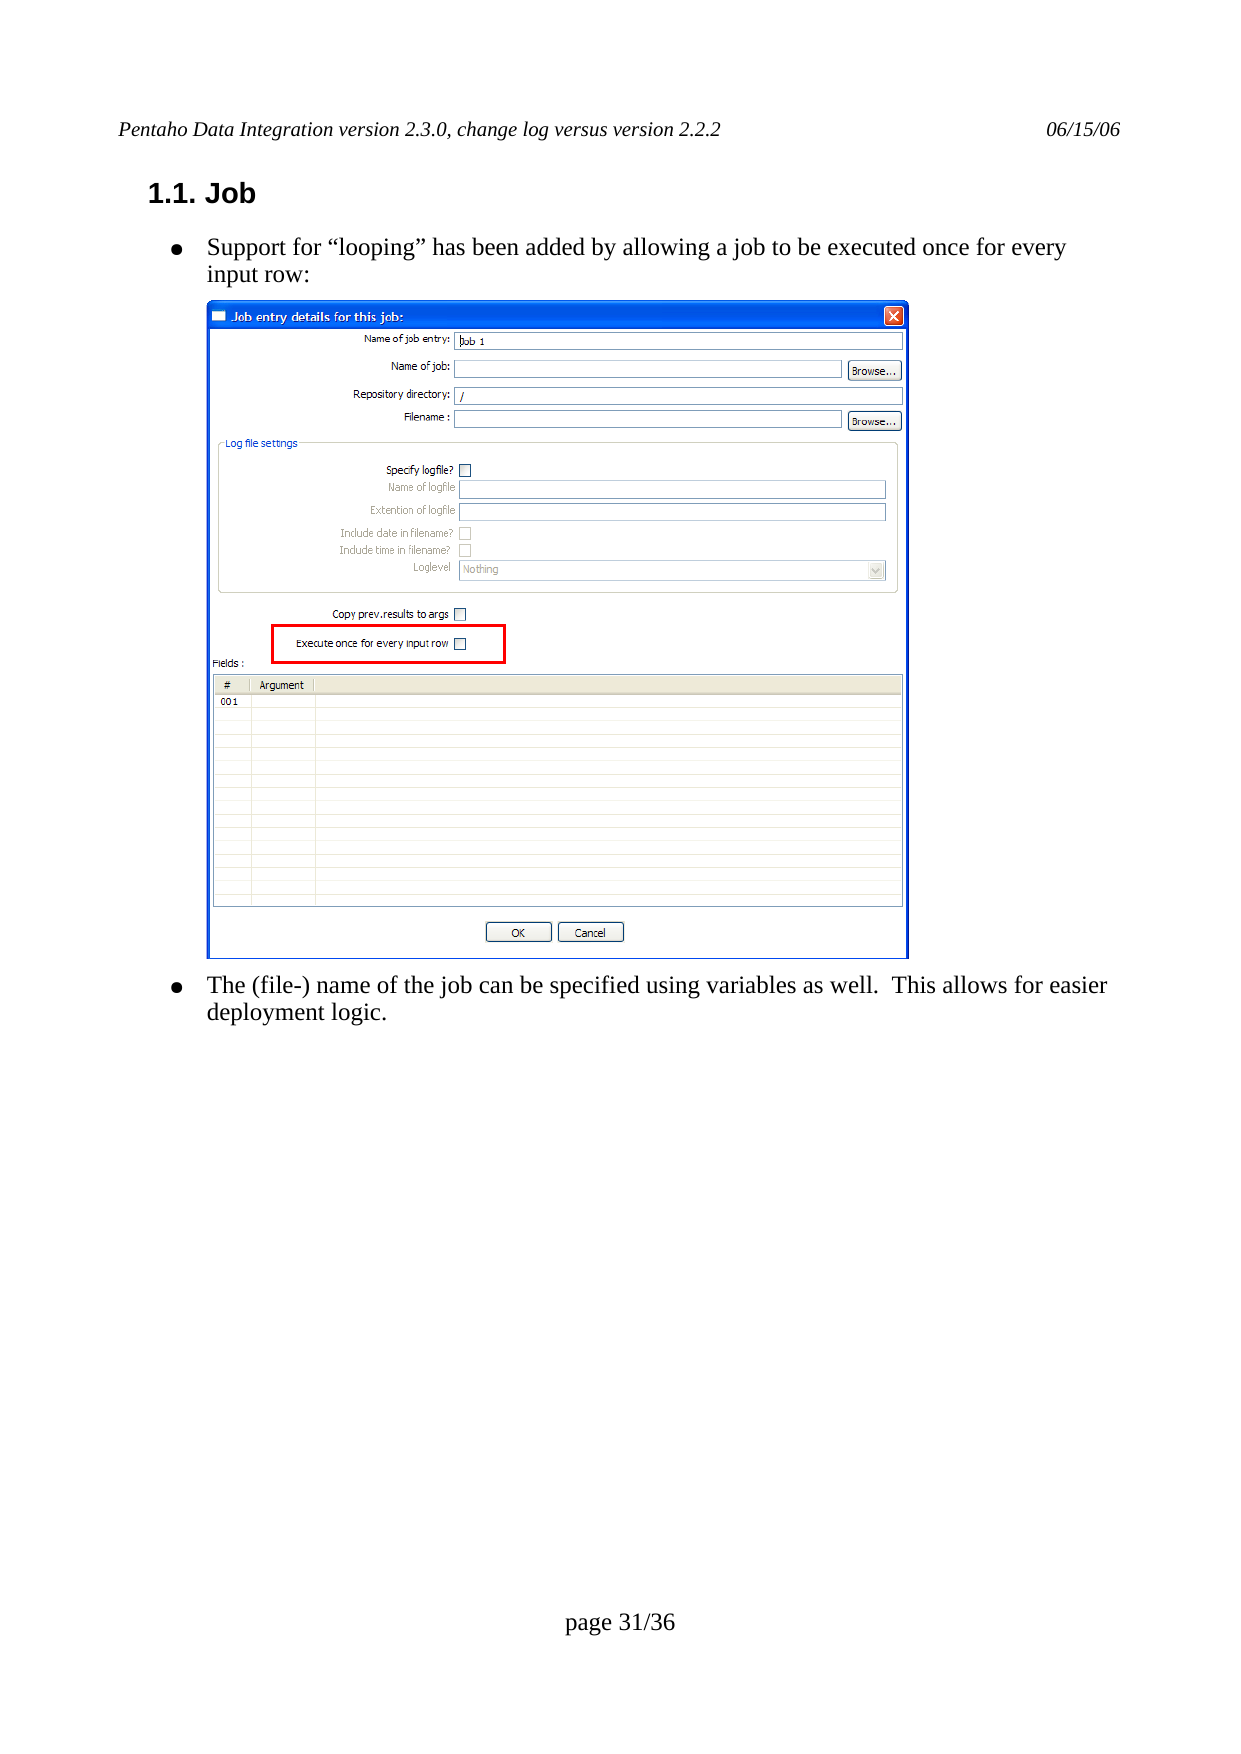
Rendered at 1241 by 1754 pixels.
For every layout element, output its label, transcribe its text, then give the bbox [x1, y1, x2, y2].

list Support for “looping” has been added by allowing a job to be executed once for every input row: [207, 233, 1122, 288]
subtitle Job [148, 177, 1122, 209]
list The (file-) name of the job can be specified using variables as well. This allows for easier deployment logic. [207, 971, 1122, 1026]
